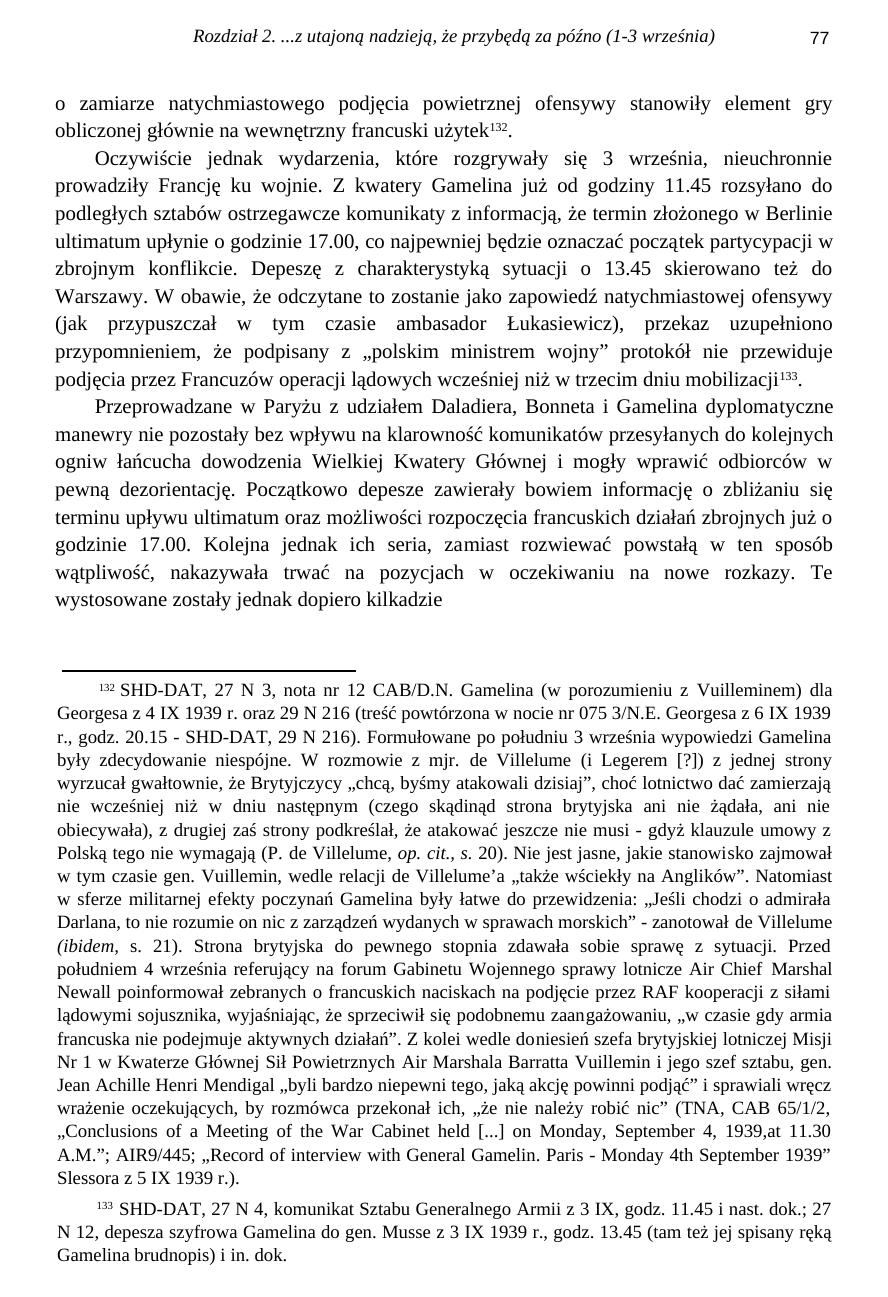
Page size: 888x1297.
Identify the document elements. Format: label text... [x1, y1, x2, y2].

text 132 SHD-DAT, 27 N 3, nota nr 12 CAB/D.N. Gamelina (w porozumieniu z Vuilleminem) dla Georgesa z 4 IX 1939 r. oraz 29 N 216 (treść powtórzona w nocie nr 075 3/N.E. Georgesa z 6 IX 1939 r., godz. 20.15 - SHD-DAT, 29 N 216). Formułowane po południu 3 września wypowiedzi Gamelina były zdecydowanie niespójne. W rozmowie z mjr. de Villelume (i Legerem [?]) z jednej strony wyrzucał gwałtownie, że Brytyjczycy „chcą, byśmy atakowali dzisiaj”, choć lotnictwo dać zamierzają nie wcześniej niż w dniu następnym (czego skądinąd strona brytyjska ani nie żądała, ani nie obiecywała), z drugiej zaś strony podkreślał, że atakować jeszcze nie musi - gdyż klauzule umowy z Polską tego nie wymagają (P. de Villelume, op. cit., s. 20). Nie jest jasne, jakie stanowi­sko zajmował w tym czasie gen. Vuillemin, wedle relacji de Villelume’a „także wściekły na Angli­ków”. Natomiast w sferze militarnej efekty poczynań Gamelina były łatwe do przewidzenia: „Jeśli chodzi o admirała Darlana, to nie rozumie on nic z zarządzeń wydanych w sprawach morskich” - zanotował de Villelume (ibidem, s. 21). Strona brytyjska do pewnego stopnia zdawała sobie sprawę z sytuacji. Przed południem 4 września referujący na forum Gabinetu Wojennego sprawy lotnicze Air Chief Marshal Newall poinformował zebranych o francuskich naciskach na podjęcie przez RAF kooperacji z siłami lądowymi sojusznika, wyjaśniając, że sprzeciwił się podobnemu zaan­gażowaniu, „w czasie gdy armia francuska nie podejmuje aktywnych działań”. Z kolei wedle do­niesień szefa brytyjskiej lotniczej Misji Nr 1 w Kwaterze Głównej Sił Powietrznych Air Marshala Barratta Vuillemin i jego szef sztabu, gen. Jean Achille Henri Mendigal „byli bardzo niepewni tego, jaką akcję powinni podjąć” i sprawiali wręcz wrażenie oczekujących, by rozmówca przekonał ich, „że nie należy robić nic” (TNA, CAB 65/1/2, „Conclusions of a Meeting of the War Cabinet held [...] on Monday, September 4, 1939,at 11.30 A.M.”; AIR9/445; „Record of interview with General Gamelin. Paris - Monday 4th September 1939” Slessora z 5 IX 1939 r.). [57, 679, 832, 1188]
text Rozdział 2. ...z utajoną nadzieją, że przybędą za późno (1-3 września) [193, 25, 717, 47]
text 77 [806, 27, 832, 48]
text Oczywiście jednak wydarzenia, które rozgrywały się 3 września, nieuchronnie prowadziły Francję ku wojnie. Z kwatery Gamelina już od godziny 11.45 rozsyłano do podległych sztabów ostrzegawcze komunikaty z informacją, że termin złożonego w Berlinie ultimatum upłynie o godzinie 17.00, co najpewniej będzie oznaczać począ­tek partycypacji w zbrojnym konflikcie. Depeszę z charakterystyką sytuacji o 13.45 skierowano też do Warszawy. W obawie, że odczytane to zostanie jako zapowiedź natychmiastowej ofensywy (jak przypuszczał w tym czasie ambasador Łukasiewicz), przekaz uzupełniono przypomnieniem, że podpisany z „polskim ministrem wojny” protokół nie przewiduje podjęcia przez Francuzów operacji lądowych wcześniej niż w trzecim dniu mobilizacji133. [55, 146, 833, 391]
text o zamiarze natychmiastowego podjęcia powietrznej ofensywy stanowiły element gry obliczonej głównie na wewnętrzny francuski użytek132. [55, 91, 833, 142]
text 133 SHD-DAT, 27 N 4, komunikat Sztabu Generalnego Armii z 3 IX, godz. 11.45 i nast. dok.; 27 N 12, depesza szyfrowa Gamelina do gen. Musse z 3 IX 1939 r., godz. 13.45 (tam też jej spisany ręką Gamelina brudnopis) i in. dok. [57, 1197, 832, 1266]
text Przeprowadzane w Paryżu z udziałem Daladiera, Bonneta i Gamelina dyploma­tyczne manewry nie pozostały bez wpływu na klarowność komunikatów przesyła­nych do kolejnych ogniw łańcucha dowodzenia Wielkiej Kwatery Głównej i mogły wprawić odbiorców w pewną dezorientację. Początkowo depesze zawierały bowiem informację o zbliżaniu się terminu upływu ultimatum oraz możliwości rozpoczęcia francuskich działań zbrojnych już o godzinie 17.00. Kolejna jednak ich seria, za­miast rozwiewać powstałą w ten sposób wątpliwość, nakazywała trwać na pozycjach w oczekiwaniu na nowe rozkazy. Te wystosowane zostały jednak dopiero kilkadzie­ [55, 394, 833, 611]
